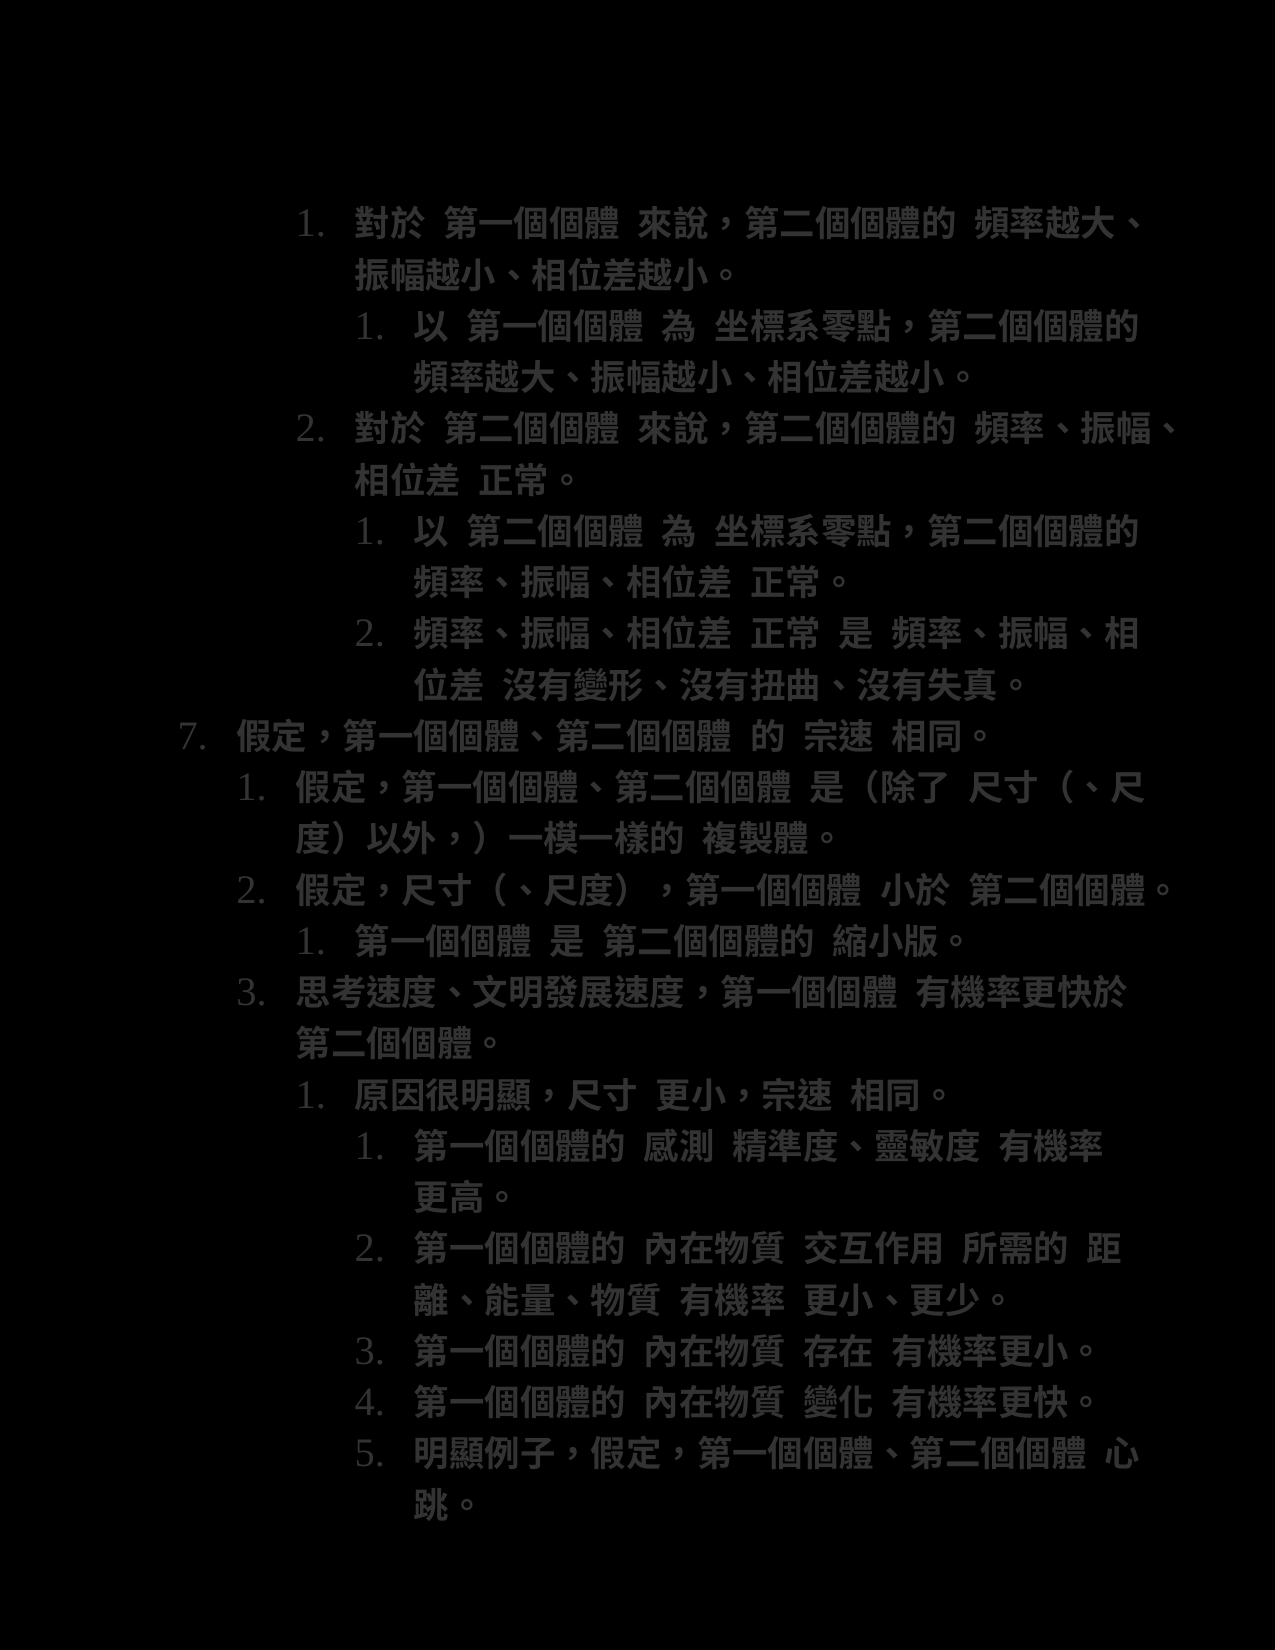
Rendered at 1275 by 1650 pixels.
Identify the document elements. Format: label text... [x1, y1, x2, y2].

list 原因很明顯，尺寸 更小，宗速 相同。 [295, 1067, 1157, 1118]
list 第一個個體 是 第二個個體的 縮小版。 [295, 913, 1157, 964]
list 頻率、振幅、相位差 正常 是 頻率、振幅、相位差 沒有變形、沒有扭曲、沒有失真。 [354, 606, 1157, 708]
list 第一個個體的 內在物質 存在 有機率更小。 [354, 1323, 1157, 1374]
list 思考速度、文明發展速度，第一個個體 有機率更快於 第二個個體。 [236, 964, 1157, 1067]
list 明顯例子，假定，第一個個體、第二個個體 心跳。 [354, 1426, 1157, 1528]
list 以 第二個個體 為 坐標系零點，第二個個體的 頻率、振幅、相位差 正常。 [354, 503, 1157, 606]
list 對於 第二個個體 來說，第二個個體的 頻率、振幅、相位差 正常。 [295, 401, 1157, 503]
list 以 第一個個體 為 坐標系零點，第二個個體的 頻率越大、振幅越小、相位差越小。 [354, 298, 1157, 401]
list 第一個個體的 內在物質 變化 有機率更快。 [354, 1374, 1157, 1426]
list 第一個個體的 內在物質 交互作用 所需的 距離、能量、物質 有機率 更小、更少。 [354, 1221, 1157, 1323]
list 假定，第一個個體、第二個個體 是（除了 尺寸（、尺度）以外，）一模一樣的 複製體。 [236, 759, 1157, 862]
list 第一個個體的 感測 精準度、靈敏度 有機率 更高。 [354, 1118, 1157, 1221]
list 假定，尺寸（、尺度），第一個個體 小於 第二個個體。 [236, 862, 1157, 913]
list 假定，第一個個體、第二個個體 的 宗速 相同。 [177, 708, 1157, 759]
list 對於 第一個個體 來說，第二個個體的 頻率越大、振幅越小、相位差越小。 [295, 196, 1157, 298]
